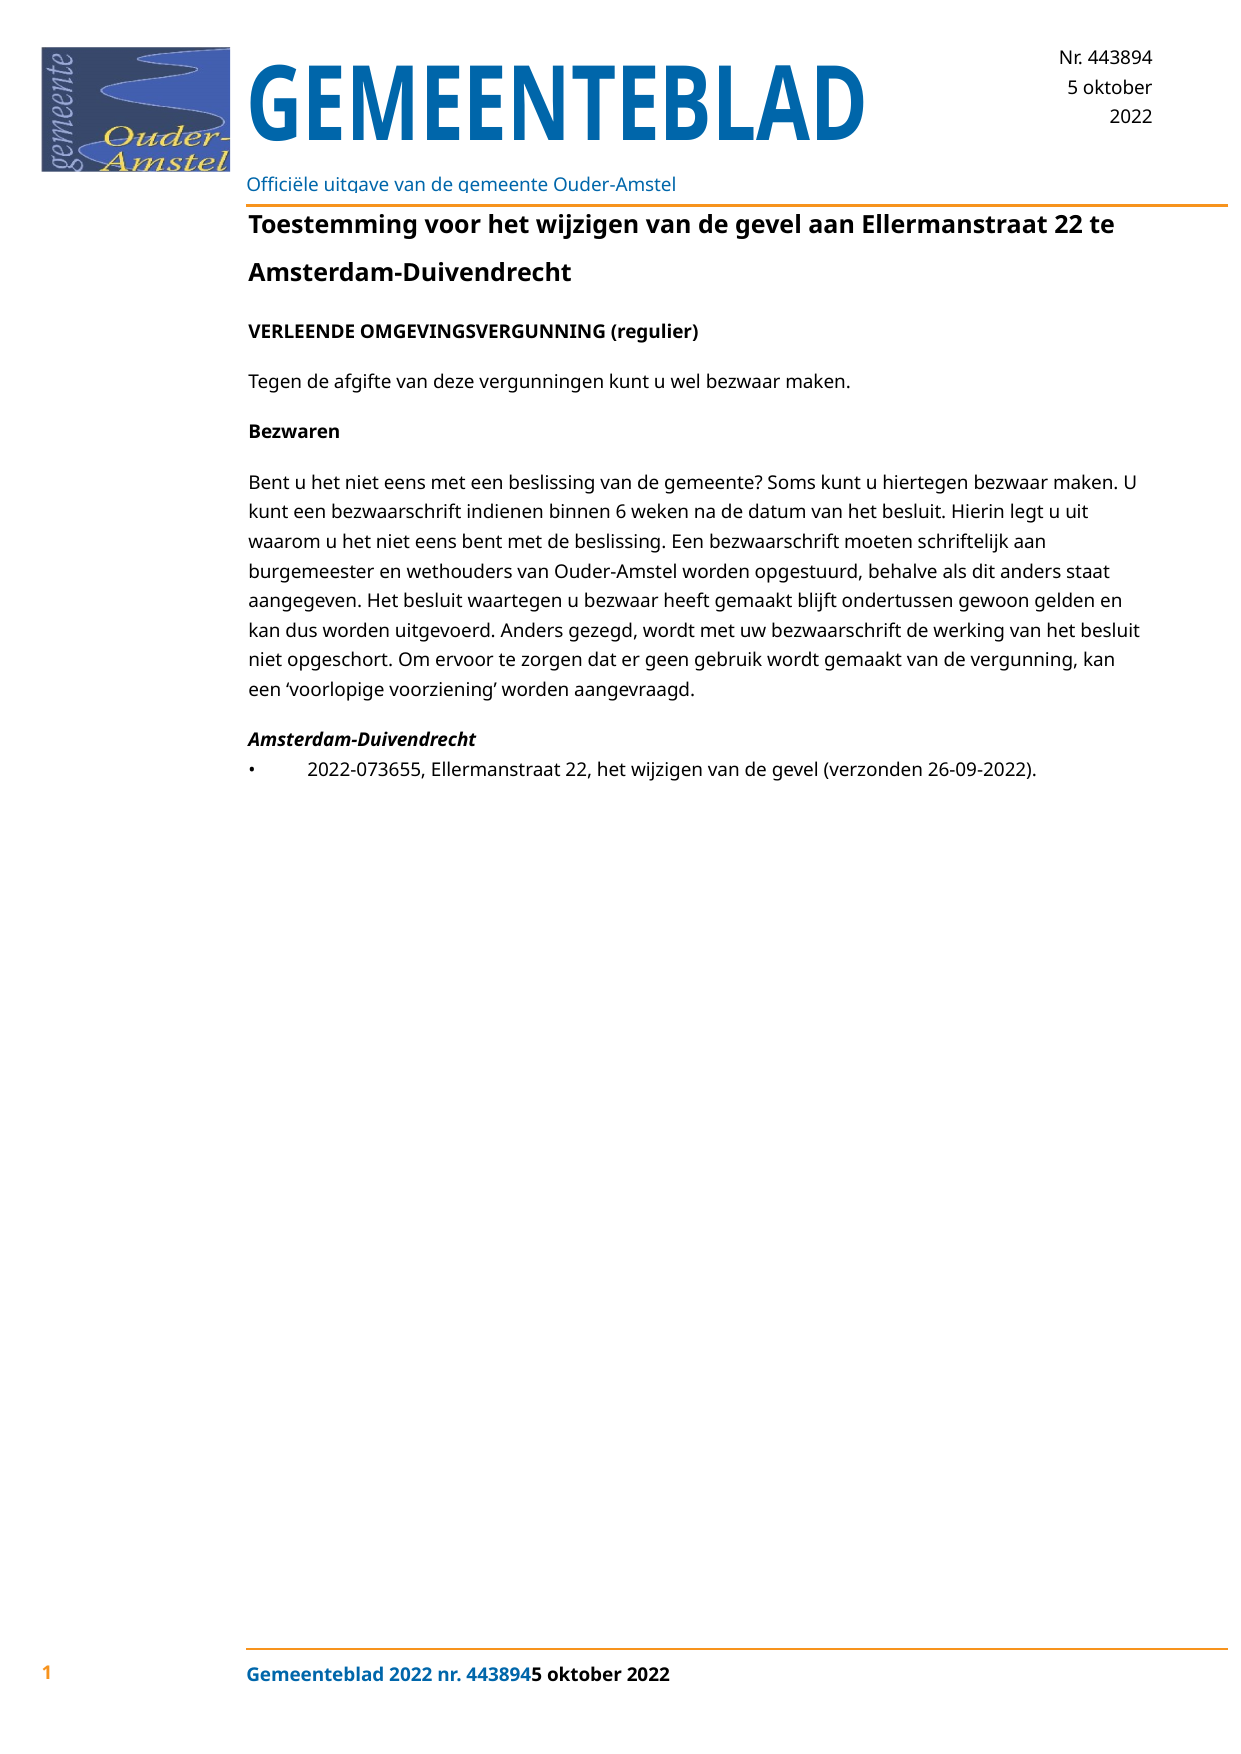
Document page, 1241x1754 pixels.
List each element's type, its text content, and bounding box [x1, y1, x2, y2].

text Toestemming voor het wijzigen van de gevel aan Ellermanstraat 22 te Amsterdam-Duivendrecht [248, 207, 1152, 288]
text Bent u het niet eens met een beslissing van de gemeente? Soms kunt u hiertegen bezwaar maken. U kunt een bezwaarschrift indienen binnen 6 weken na de datum van het besluit. Hierin legt u uit waarom u het niet eens bent met de beslissing. Een bezwaarschrift moeten schriftelijk aan burgemeester en wethouders van Ouder-Amstel worden opgestuurd, behalve als dit anders staat aangegeven. Het besluit waartegen u bezwaar heeft gemaakt blijft ondertussen gewoon gelden en kan dus worden uitgevoerd. Anders gezegd, wordt met uw bezwaarschrift de werking van het besluit niet opgeschort. Om ervoor te zorgen dat er geen gebruik wordt gemaakt van de vergunning, kan een ‘voorlopige voorziening’ worden aangevraagd. [248, 469, 1152, 702]
text Amsterdam-Duivendrecht [248, 727, 1152, 752]
text VERLEENDE OMGEVINGSVERGUNNING (regulier) [248, 318, 1152, 344]
picture [41, 47, 231, 172]
list 2022-073655, Ellermanstraat 22, het wijzigen van de gevel (verzonden 26-09-2022). [248, 756, 1152, 782]
text Tegen de afgifte van deze vergunningen kunt u wel bezwaar maken. [248, 368, 1152, 394]
text Bezwaren [248, 419, 1152, 444]
